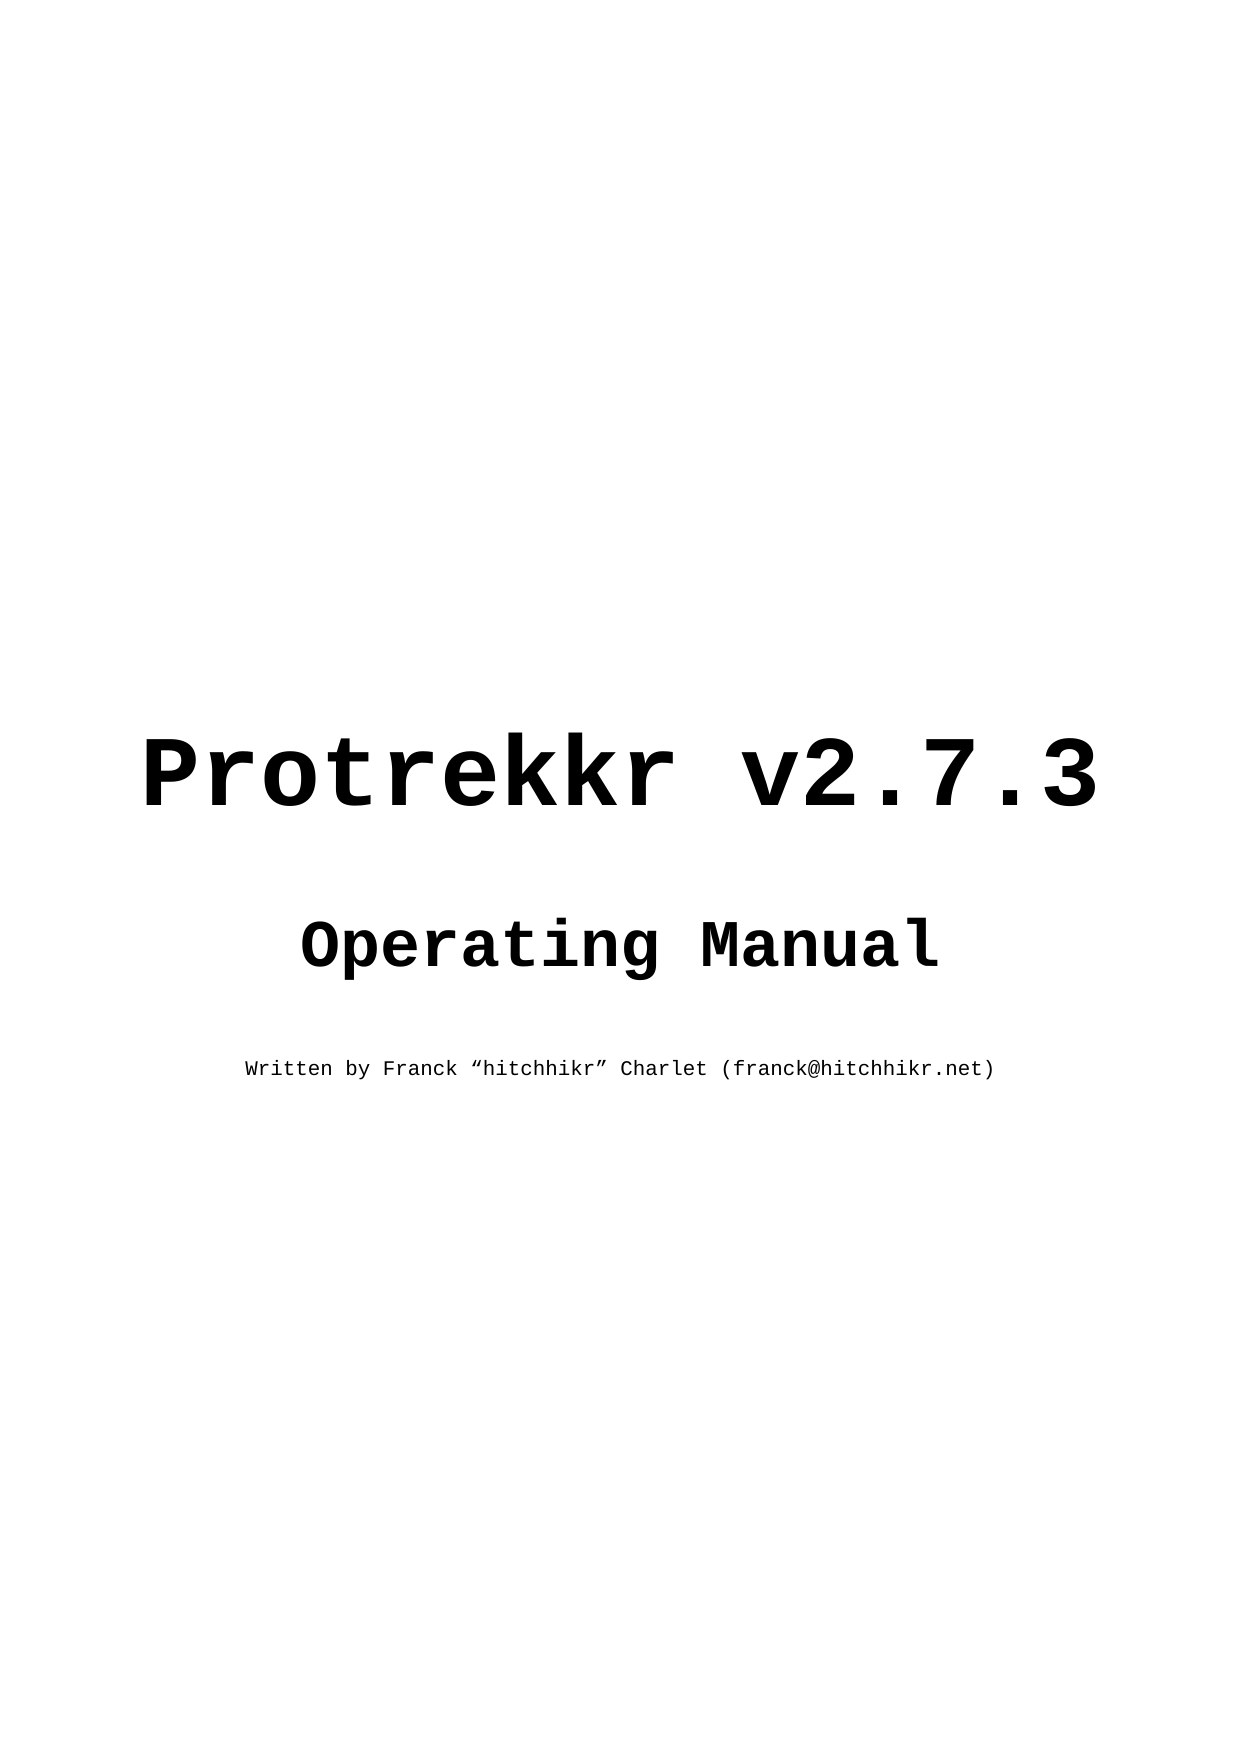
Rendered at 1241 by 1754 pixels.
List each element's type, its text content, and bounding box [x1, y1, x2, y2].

text Protrekkr v2.7.3 [118, 722, 1122, 836]
text Written by Franck “hitchhikr” Charlet (franck@hitchhikr.net) [118, 1058, 1122, 1081]
text Operating Manual [118, 911, 1122, 987]
